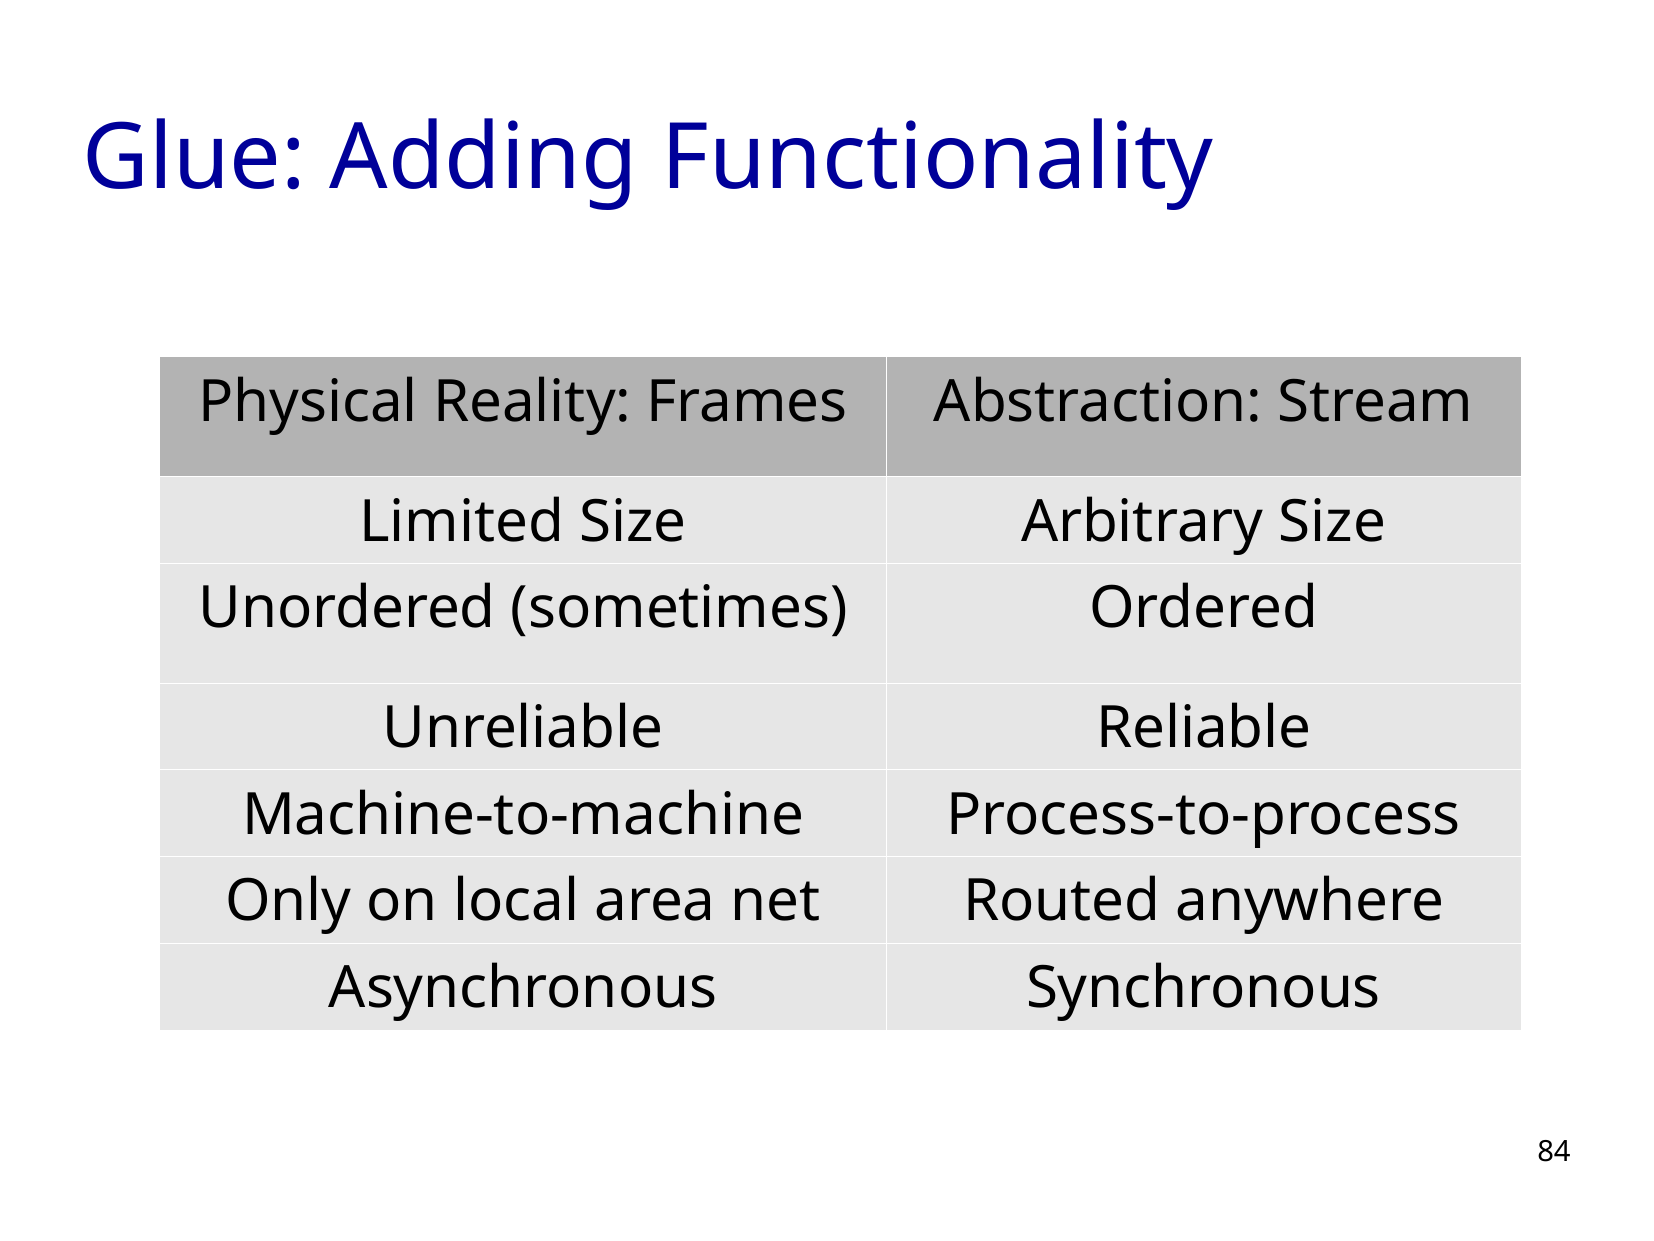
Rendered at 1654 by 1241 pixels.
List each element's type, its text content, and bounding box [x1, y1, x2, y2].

table_cell Limited Size [160, 477, 886, 563]
table_cell Only on local area net [160, 857, 886, 943]
table_cell Machine-to-machine [160, 770, 886, 856]
table_cell Synchronous [887, 944, 1521, 1030]
table_header Abstraction: Stream [887, 357, 1521, 476]
table_cell Asynchronous [160, 944, 886, 1030]
table_cell Reliable [887, 684, 1521, 769]
table_header Physical Reality: Frames [160, 357, 886, 476]
table_cell Process-to-process [887, 770, 1521, 856]
table_cell Arbitrary Size [887, 477, 1521, 563]
title Glue: Adding Functionality [82, 49, 1571, 257]
table_cell Unreliable [160, 684, 886, 769]
table_cell Routed anywhere [887, 857, 1521, 943]
table_cell Ordered [887, 564, 1521, 683]
table_cell Unordered (sometimes) [160, 564, 886, 683]
